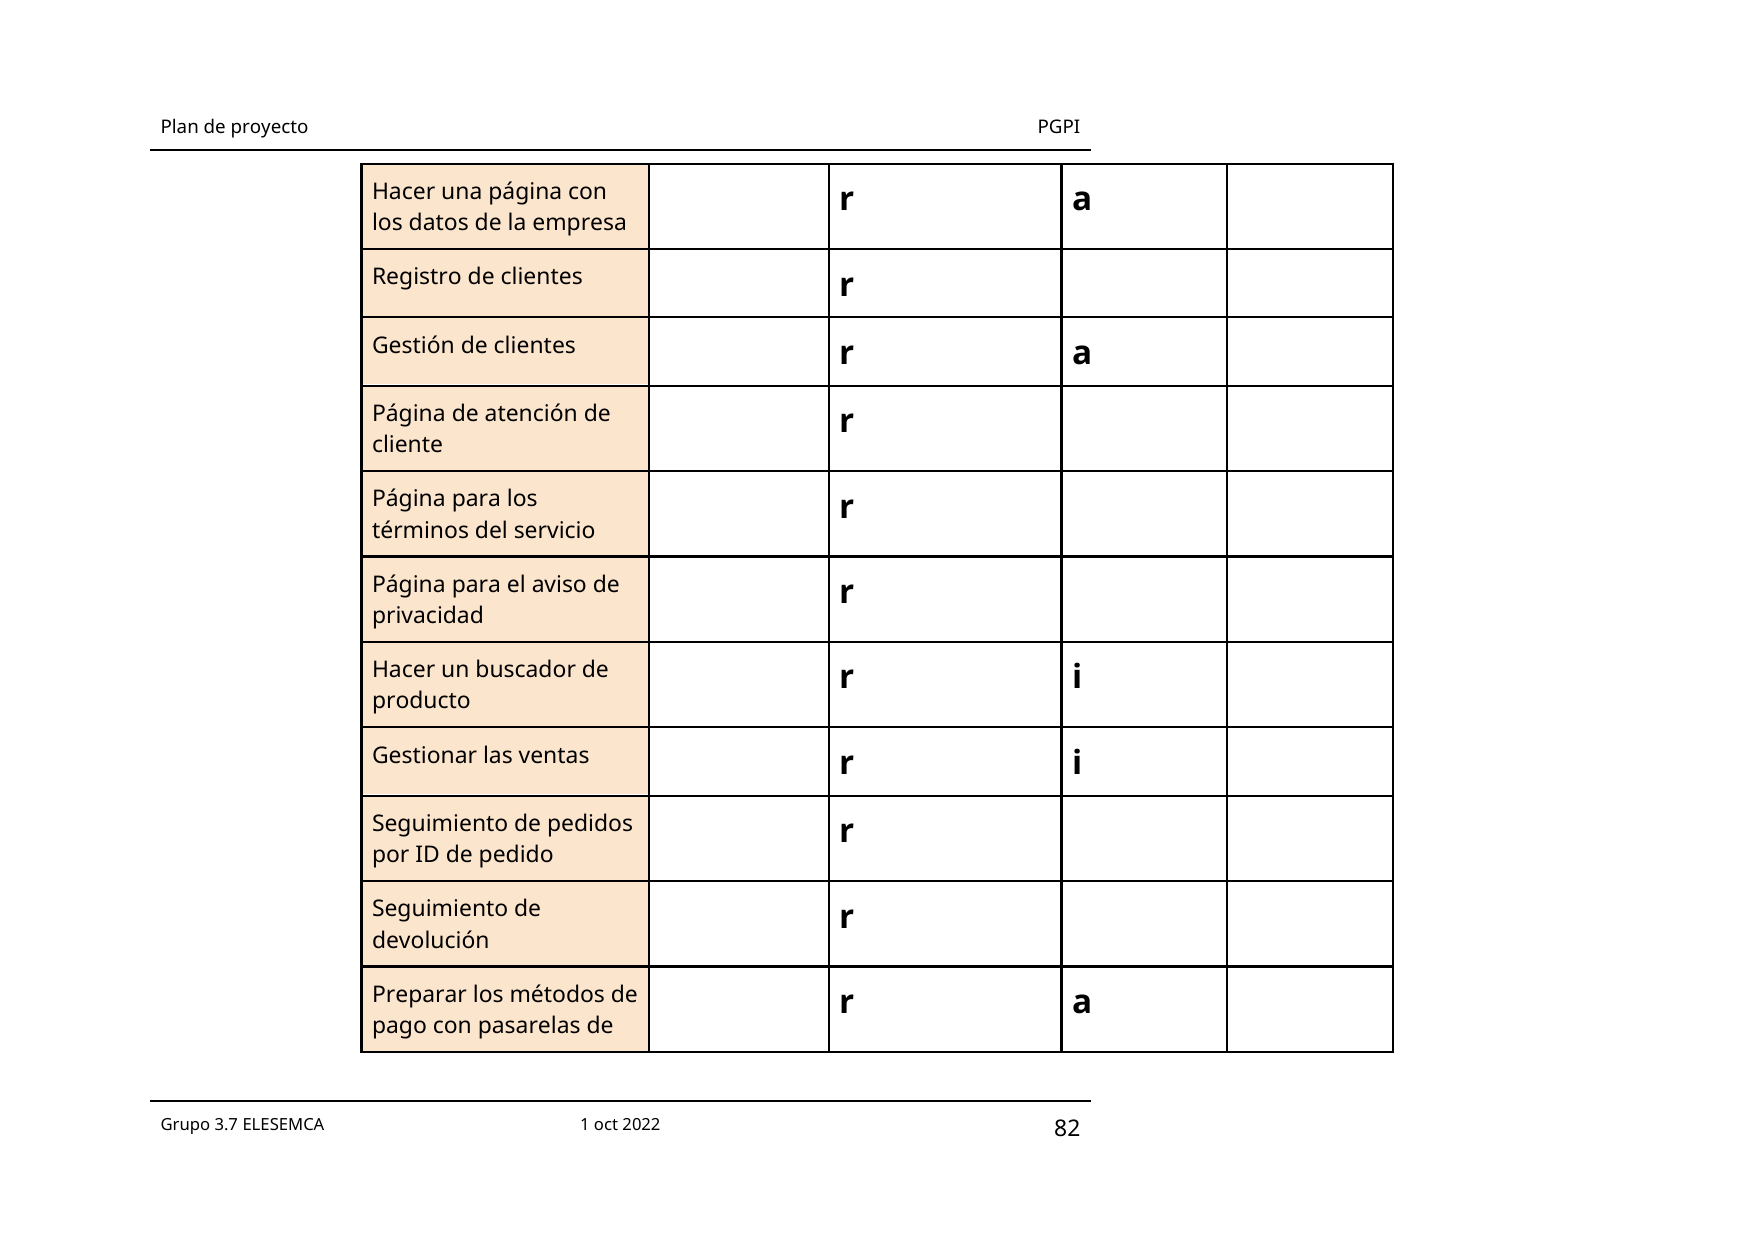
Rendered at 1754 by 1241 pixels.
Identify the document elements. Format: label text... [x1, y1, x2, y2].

table_cell Gestionar las ventas [363, 728, 648, 794]
table_cell [1228, 165, 1392, 248]
table_cell Hacer una página con los datos de la empresa [363, 165, 648, 248]
table_cell r [830, 728, 1060, 794]
table_cell [650, 728, 828, 794]
table_cell Página de atención de cliente [363, 387, 648, 470]
table_cell [650, 387, 828, 470]
table_cell [650, 250, 828, 316]
table_cell Registro de clientes [363, 250, 648, 316]
table_cell [1228, 882, 1392, 965]
table_cell r [830, 968, 1060, 1051]
table_cell [650, 165, 828, 248]
table_cell [1228, 387, 1392, 470]
table_cell r [830, 165, 1060, 248]
table_cell [1228, 728, 1392, 794]
table_cell [650, 472, 828, 555]
table_cell r [830, 882, 1060, 965]
table_cell [1228, 968, 1392, 1051]
table_cell [1228, 797, 1392, 880]
table_cell Hacer un buscador de producto [363, 643, 648, 726]
table_cell r [830, 797, 1060, 880]
table_cell [1063, 387, 1226, 470]
table_cell Seguimiento de devolución [363, 882, 648, 965]
table_cell [650, 643, 828, 726]
table_cell [1228, 643, 1392, 726]
table_cell Página para el aviso de privacidad [363, 558, 648, 641]
table_cell r [830, 472, 1060, 555]
table_cell [650, 797, 828, 880]
table_cell a [1063, 968, 1226, 1051]
table_cell Página para los términos del servicio [363, 472, 648, 555]
table_cell i [1063, 643, 1226, 726]
table_cell r [830, 558, 1060, 641]
table_cell Preparar los métodos de pago con pasarelas de [363, 968, 648, 1051]
table_cell [1228, 472, 1392, 555]
table_cell r [830, 318, 1060, 384]
table_cell Gestión de clientes [363, 318, 648, 384]
table_cell [1063, 472, 1226, 555]
table_cell [1228, 250, 1392, 316]
table_cell Seguimiento de pedidos por ID de pedido [363, 797, 648, 880]
table_cell [650, 558, 828, 641]
table_cell [1063, 882, 1226, 965]
table_cell r [830, 250, 1060, 316]
table_cell i [1063, 728, 1226, 794]
table_cell [650, 882, 828, 965]
table_cell [650, 318, 828, 384]
table_cell a [1063, 165, 1226, 248]
table_cell [1063, 797, 1226, 880]
table_cell [650, 968, 828, 1051]
table_cell [1063, 250, 1226, 316]
table_cell a [1063, 318, 1226, 384]
table_cell [1228, 558, 1392, 641]
table_cell r [830, 643, 1060, 726]
table_cell r [830, 387, 1060, 470]
table_cell [1063, 558, 1226, 641]
table_cell [1228, 318, 1392, 384]
